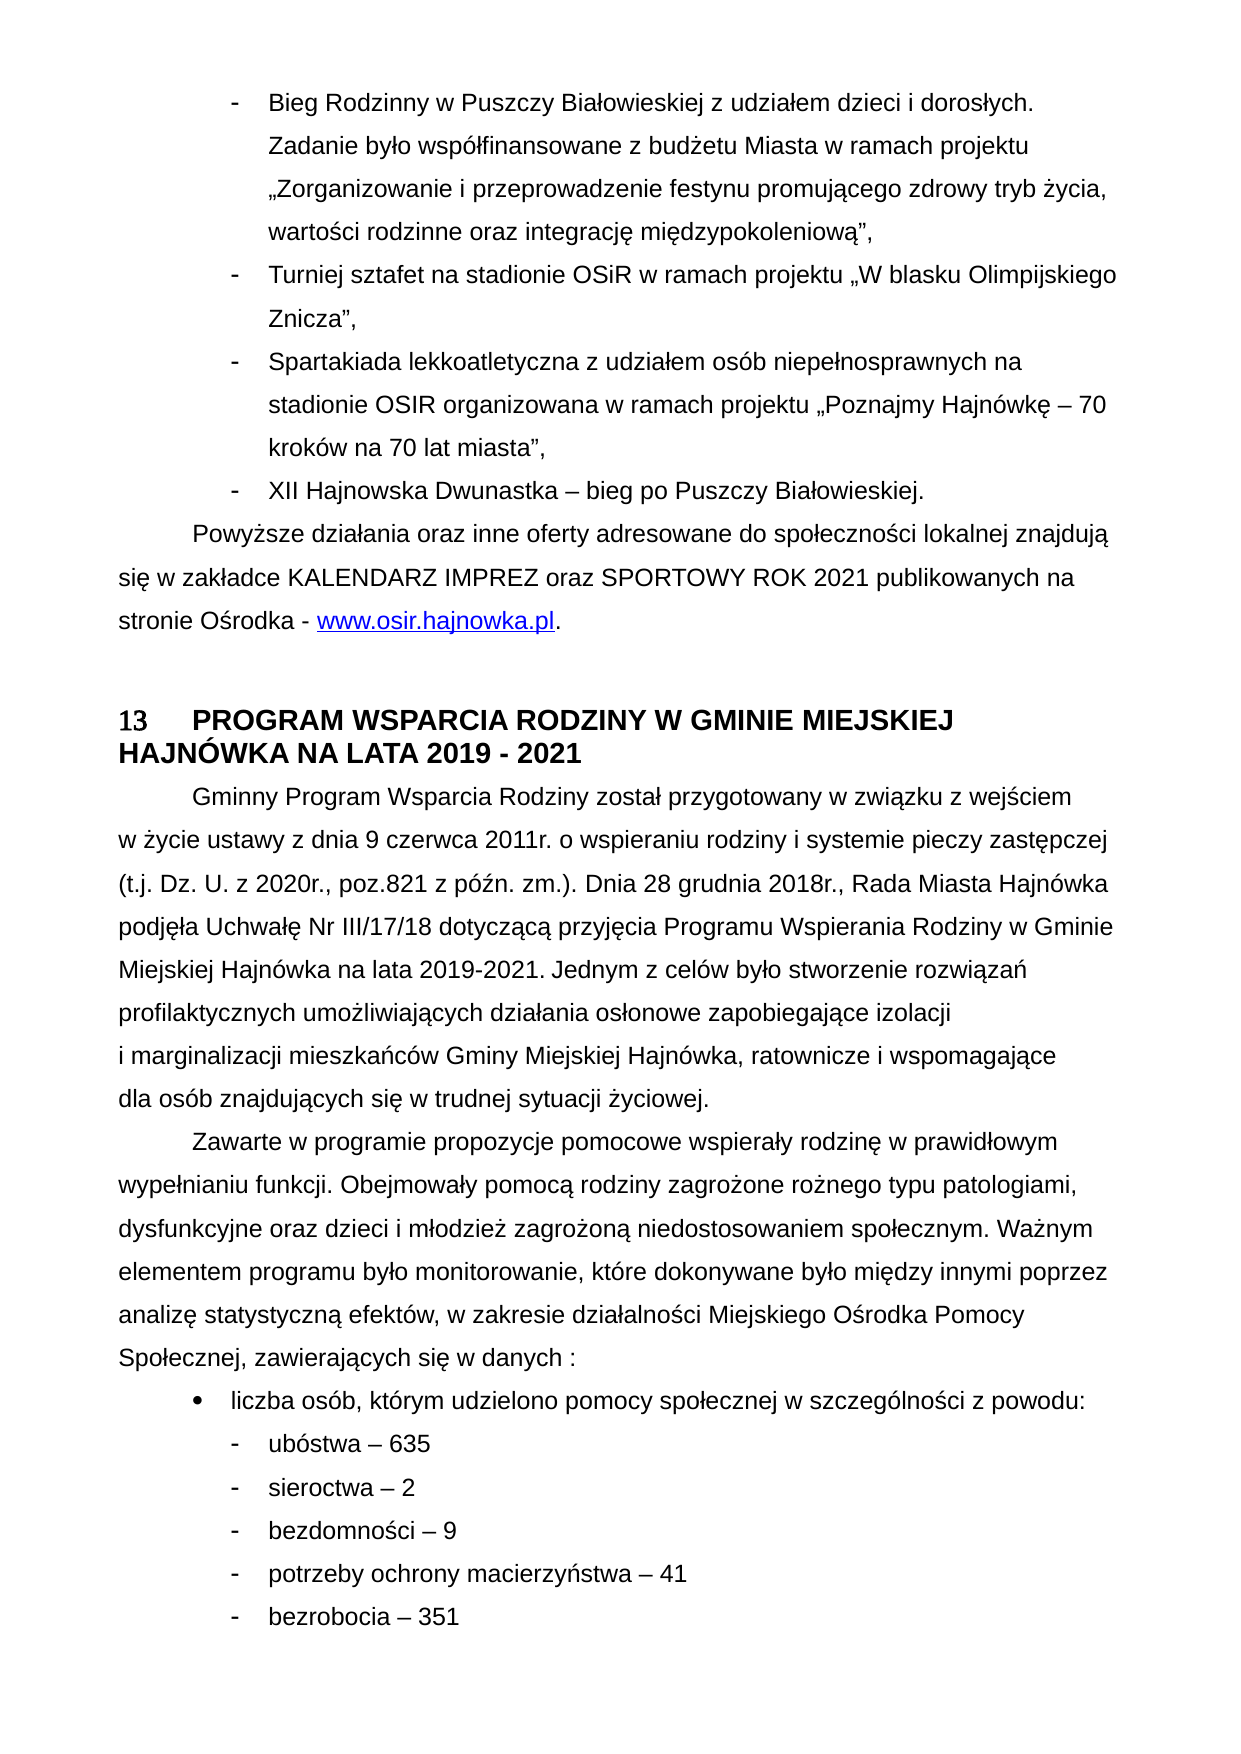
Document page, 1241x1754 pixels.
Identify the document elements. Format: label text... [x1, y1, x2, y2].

list potrzeby ochrony macierzyństwa – 41 [231, 1559, 1122, 1588]
list bezrobocia – 351 [231, 1602, 1122, 1631]
list ubóstwa – 635 [231, 1429, 1122, 1458]
list Turniej sztafet na stadionie OSiR w ramach projektu „W blasku Olimpijskiego Znicza”, [231, 260, 1122, 332]
list XII Hajnowska Dwunastka – bieg po Puszczy Białowieskiej. [231, 476, 1122, 505]
text Powyższe działania oraz inne oferty adresowane do społeczności lokalnej znajdują się w zakładce KALENDARZ IMPREZ oraz SPORTOWY ROK 2021 publikowanych na stronie Ośrodka - www.osir.hajnowka.pl. [118, 519, 1122, 634]
list sieroctwa – 2 [231, 1473, 1122, 1501]
list Bieg Rodzinny w Puszczy Białowieskiej z udziałem dzieci i dorosłych. Zadanie było współfinansowane z budżetu Miasta w ramach projektu „Zorganizowanie i przeprowadzenie festynu promującego zdrowy tryb życia, wartości rodzinne oraz integrację międzypokoleniową”, [231, 88, 1122, 246]
text Zawarte w programie propozycje pomocowe wspierały rodzinę w prawidłowym wypełnianiu funkcji. Obejmowały pomocą rodziny zagrożone rożnego typu patologiami, dysfunkcyjne oraz dzieci i młodzież zagrożoną niedostosowaniem społecznym. Ważnym elementem programu było monitorowanie, które dokonywane było między innymi poprzez analizę statystyczną efektów, w zakresie działalności Miejskiego Ośrodka Pomocy Społecznej, zawierających się w danych : [118, 1127, 1122, 1372]
text Gminny Program Wsparcia Rodziny został przygotowany w związku z wejściem w życie ustawy z dnia 9 czerwca 2011r. o wspieraniu rodziny i systemie pieczy zastępczej (t.j. Dz. U. z 2020r., poz.821 z późn. zm.). Dnia 28 grudnia 2018r., Rada Miasta Hajnówka podjęła Uchwałę Nr III/17/18 dotyczącą przyjęcia Programu Wspierania Rodziny w Gminie Miejskiej Hajnówka na lata 2019-2021. Jednym z celów było stworzenie rozwiązań profilaktycznych umożliwiających działania osłonowe zapobiegające izolacji i marginalizacji mieszkańców Gminy Miejskiej Hajnówka, ratownicze i wspomagające dla osób znajdujących się w trudnej sytuacji życiowej. [118, 782, 1122, 1113]
subtitle PROGRAM WSPARCIA RODZINY W GMINIE MIEJSKIEJ HAJNÓWKA NA LATA 2019 - 2021 [118, 703, 1122, 770]
list liczba osób, którym udzielono pomocy społecznej w szczególności z powodu: [193, 1386, 1122, 1415]
list Spartakiada lekkoatletyczna z udziałem osób niepełnosprawnych na stadionie OSIR organizowana w ramach projektu „Poznajmy Hajnówkę – 70 kroków na 70 lat miasta”, [231, 347, 1122, 462]
list bezdomności – 9 [231, 1516, 1122, 1545]
